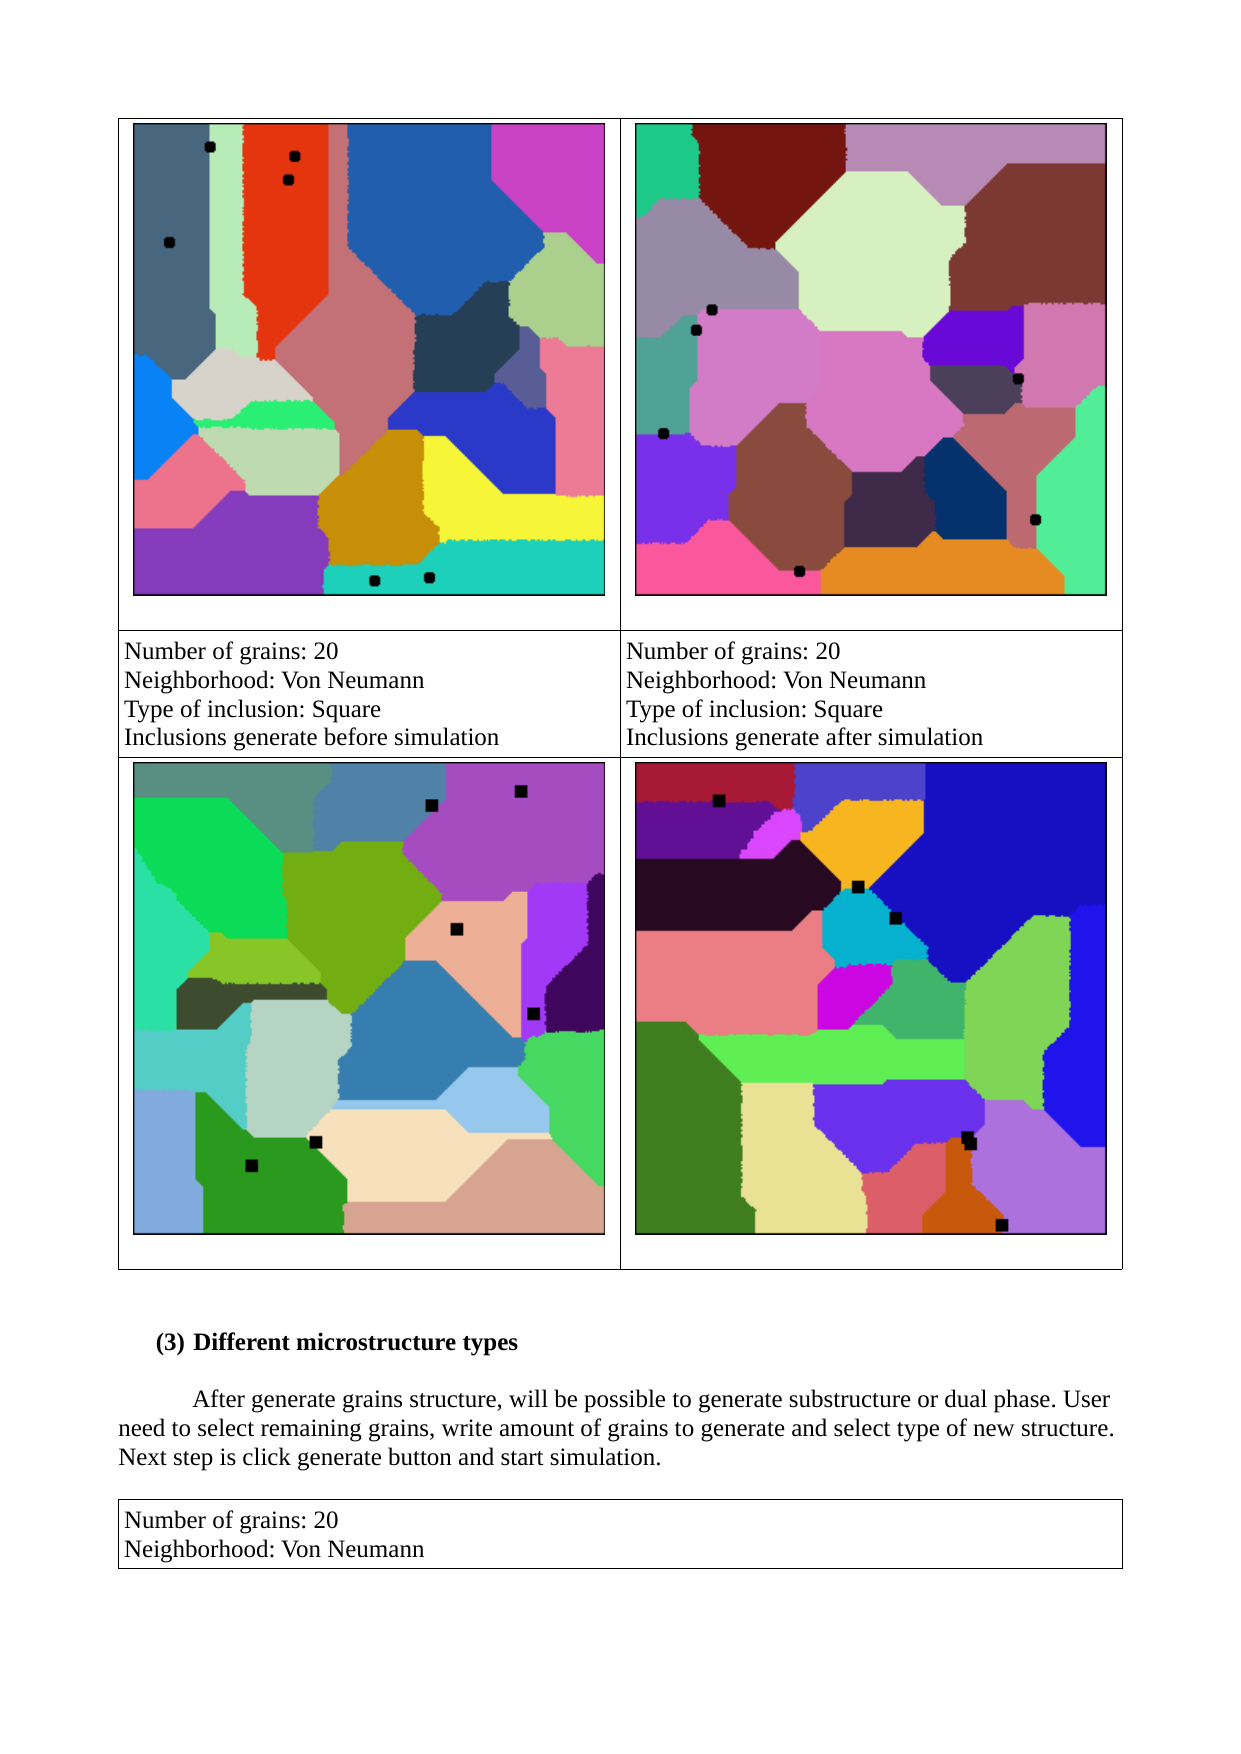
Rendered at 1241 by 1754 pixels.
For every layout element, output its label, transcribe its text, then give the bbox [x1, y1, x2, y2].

picture [635, 123, 1107, 596]
picture [635, 762, 1107, 1235]
table_cell Number of grains: 20 Neighborhood: Von Neumann Type of inclusion: Square Inclusions generate after simulation [621, 631, 1122, 757]
table_header Number of grains: 20 Neighborhood: Von Neumann [119, 1500, 1122, 1568]
table_cell Number of grains: 20 Neighborhood: Von Neumann Type of inclusion: Square Inclusions generate before simulation [119, 631, 620, 757]
table_cell [621, 758, 1122, 1269]
list Different microstructure types [156, 1327, 1122, 1355]
picture [133, 762, 605, 1235]
table_cell [621, 119, 1122, 630]
table_cell [119, 758, 620, 1269]
table_cell [119, 119, 620, 630]
text After generate grains structure, will be possible to generate substructure or dual phase. User need to select remaining grains, write amount of grains to generate and select type of new structure. Next step is click generate button and start simulation. [118, 1384, 1122, 1470]
picture [133, 123, 605, 596]
